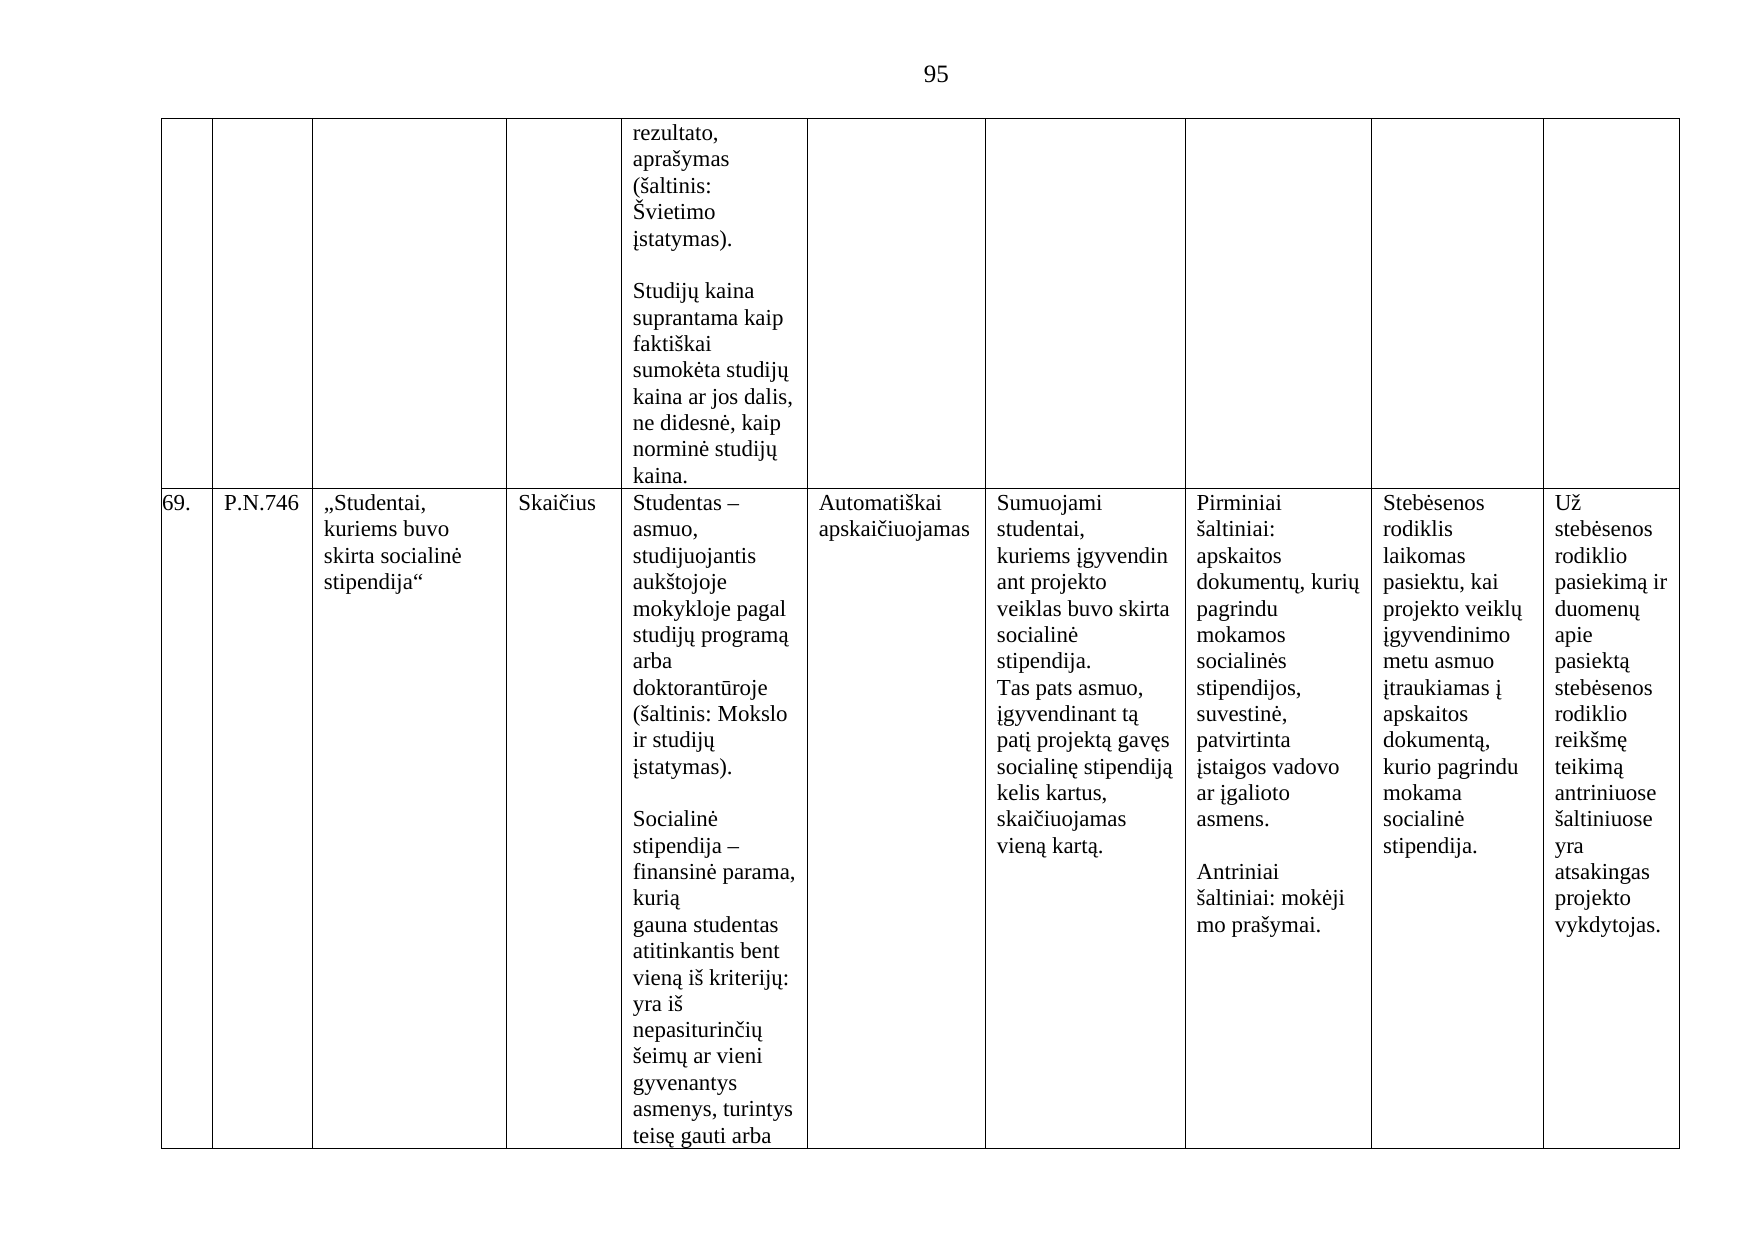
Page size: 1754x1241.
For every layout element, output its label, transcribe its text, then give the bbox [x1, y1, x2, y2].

table_cell Skaičius [507, 489, 621, 1148]
table_cell Pirminiai šaltiniai: apskaitos dokumentų, kurių pagrindu mokamos socialinės stipendijos, suvestinė, patvirtinta įstaigos vadovo ar įgalioto asmens. Antriniai šaltiniai: mokėjimo prašymai. [1186, 489, 1371, 1148]
table_cell Studentas – asmuo, studijuojantis aukštojoje mokykloje pagal studijų programą arba doktorantūroje (šaltinis: Mokslo ir studijų įstatymas). Socialinė stipendija – finansinė parama, kurią gauna studentas atitinkantis bent vieną iš kriterijų: yra iš nepasiturinčių šeimų ar vieni gyvenantys asmenys, turintys teisę gauti arba [622, 489, 807, 1148]
table_cell [986, 119, 1185, 488]
table_cell [162, 119, 212, 488]
table_cell Stebėsenos rodiklis laikomas pasiektu, kai projekto veiklų įgyvendinimo metu asmuo įtraukiamas į apskaitos dokumentą, kurio pagrindu mokama socialinė stipendija. [1372, 489, 1543, 1148]
table_cell [313, 119, 506, 488]
table_cell Sumuojami studentai, kuriems įgyvendinant projekto veiklas buvo skirta socialinė stipendija. Tas pats asmuo, įgyvendinant tą patį projektą gavęs socialinę stipendiją kelis kartus, skaičiuojamas vieną kartą. [986, 489, 1185, 1148]
table_cell [1372, 119, 1543, 488]
table_cell P.N.746 [213, 489, 312, 1148]
table_cell [213, 119, 312, 488]
table_cell [808, 119, 985, 488]
table_cell Už stebėsenos rodiklio pasiekimą ir duomenų apie pasiektą stebėsenos rodiklio reikšmę teikimą antriniuose šaltiniuose yra atsakingas projekto vykdytojas. [1544, 489, 1679, 1148]
table_cell [1186, 119, 1371, 488]
table_cell rezultato, aprašymas (šaltinis: Švietimo įstatymas). Studijų kaina suprantama kaip faktiškai sumokėta studijų kaina ar jos dalis, ne didesnė, kaip norminė studijų kaina. [622, 119, 807, 488]
table_cell Automatiškai apskaičiuojamas [808, 489, 985, 1148]
table_cell „Studentai, kuriems buvo skirta socialinė stipendija“ [313, 489, 506, 1148]
table_cell 69. [162, 489, 212, 1148]
table_cell [507, 119, 621, 488]
table_cell [1544, 119, 1679, 488]
